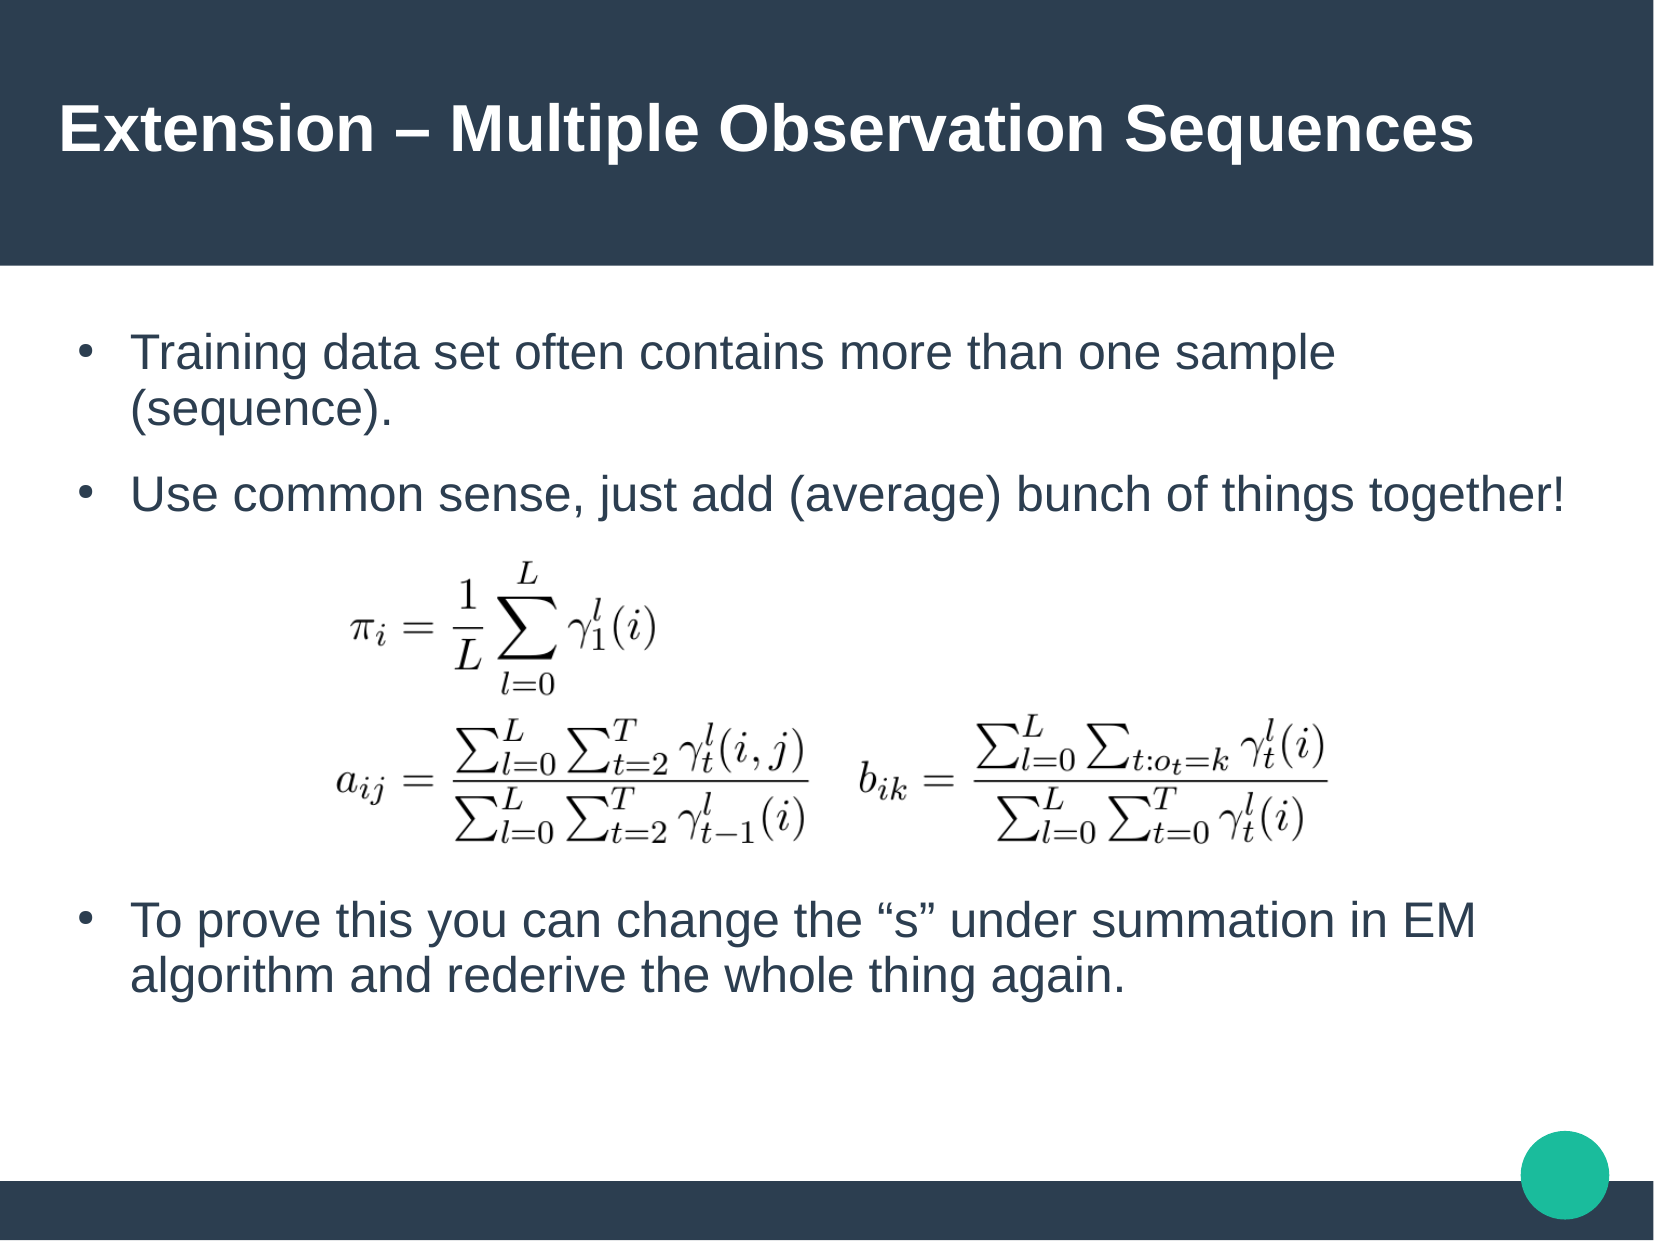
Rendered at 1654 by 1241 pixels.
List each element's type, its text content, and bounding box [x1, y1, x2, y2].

title Extension – Multiple Observation Sequences [59, 49, 1595, 207]
picture [306, 549, 1347, 869]
list Training data set often contains more than one sample (sequence). Use common sense, just add (average) bunch of things together! To prove this you can change the “s” under summation in EM algorithm and rederive the whole thing again. [59, 324, 1595, 1152]
